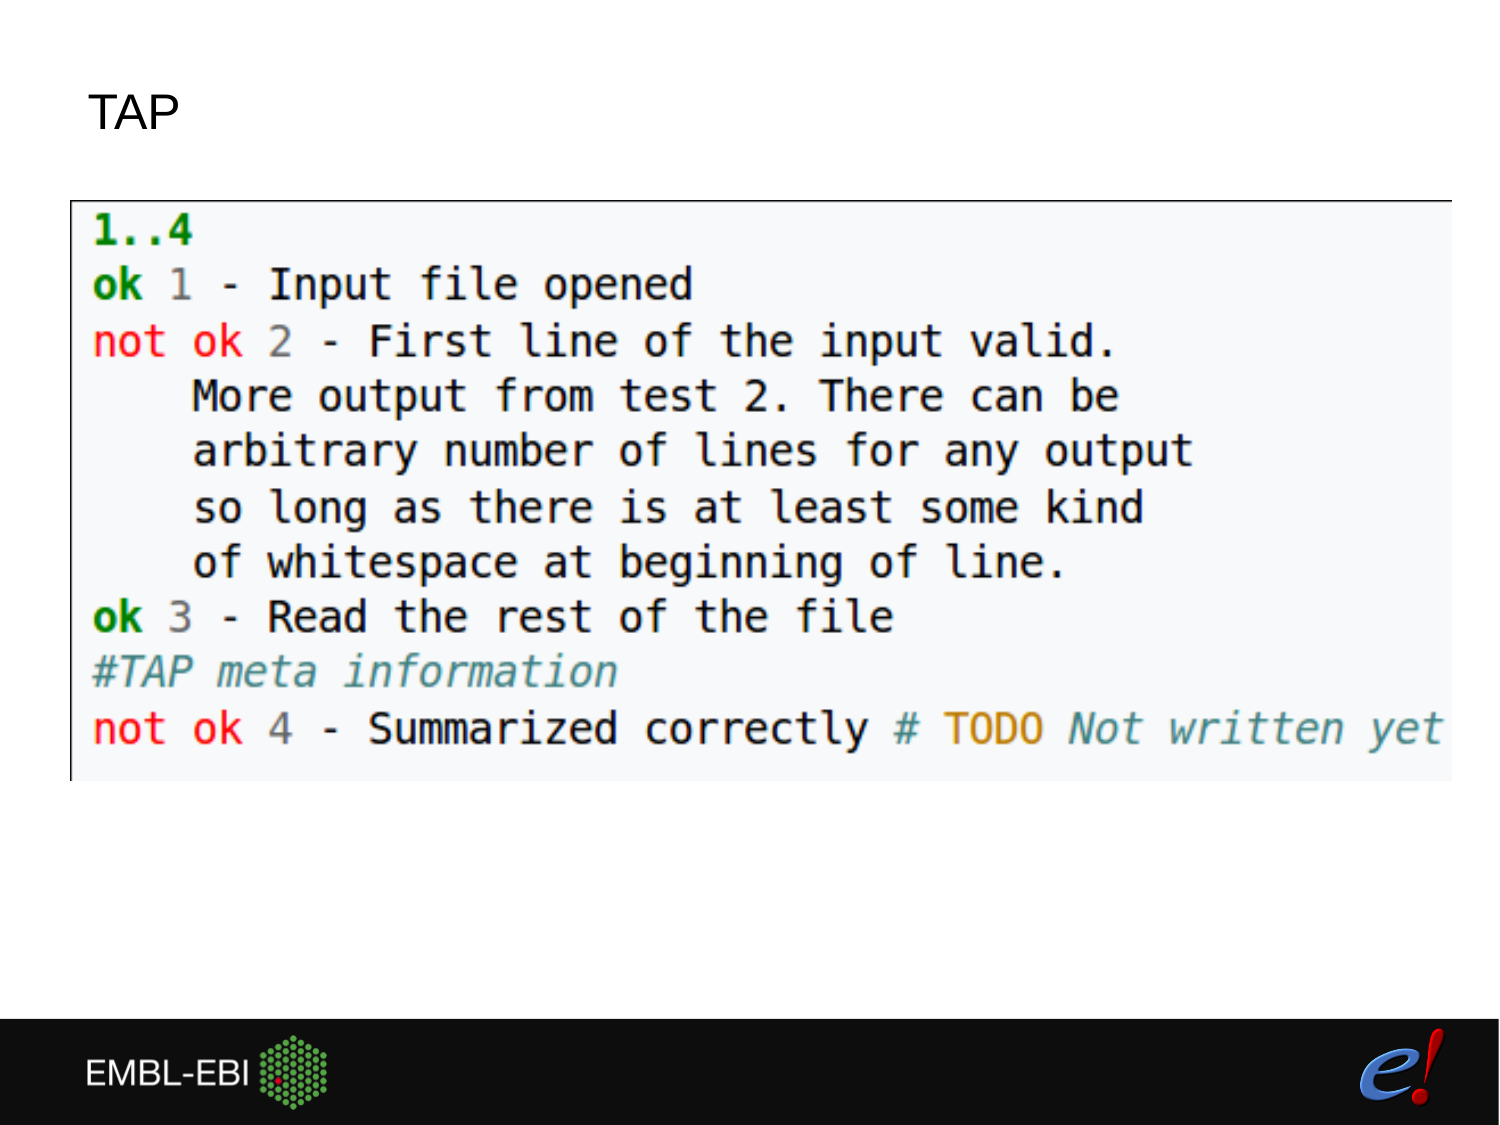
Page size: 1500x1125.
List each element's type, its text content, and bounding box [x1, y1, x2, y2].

picture [1357, 1026, 1448, 1112]
title TAP [87, 50, 1425, 175]
picture [70, 200, 1452, 781]
picture [87, 1035, 327, 1110]
